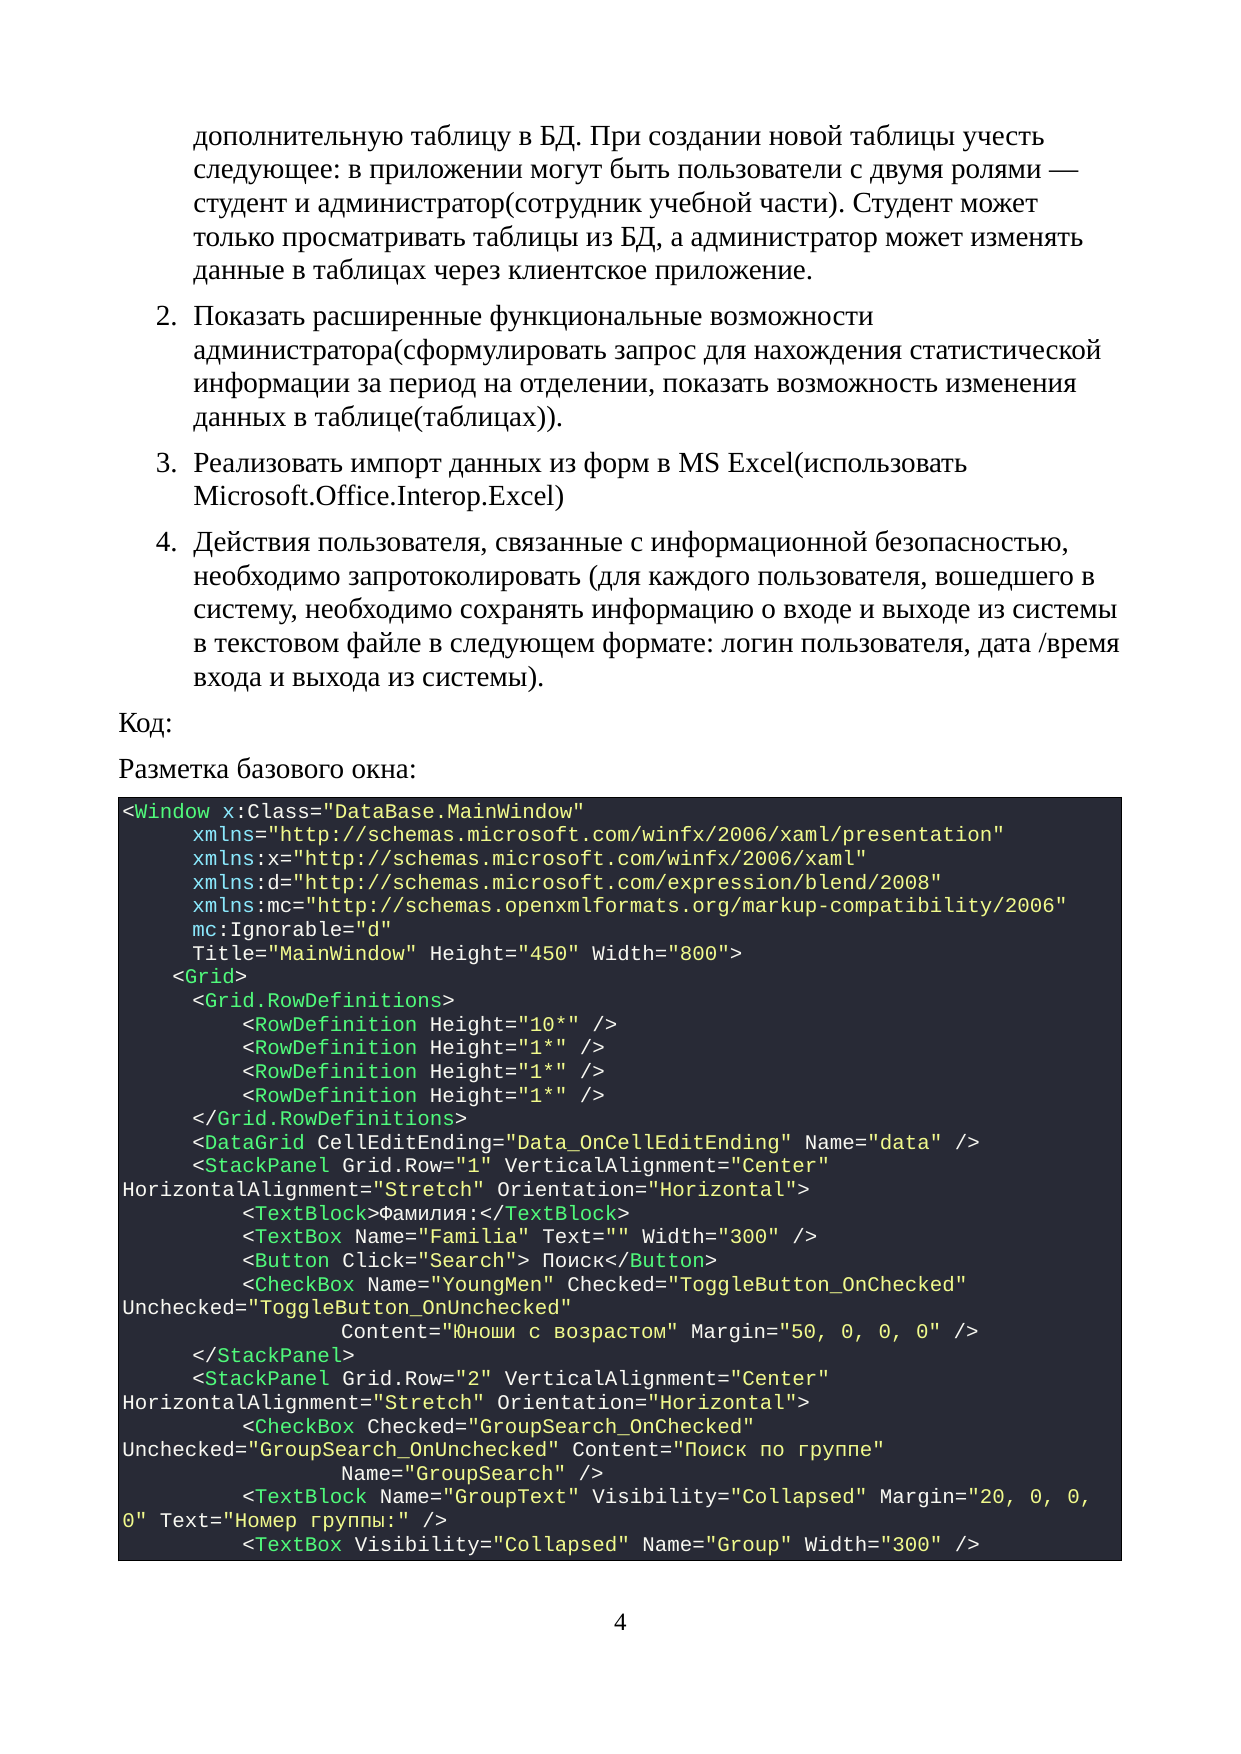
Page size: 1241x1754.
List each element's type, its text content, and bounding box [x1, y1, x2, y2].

list Действия пользователя, связанные с информационной безопасностью, необходимо запротоколировать (для каждого пользователя, вошедшего в систему, необходимо сохранять информацию о входе и выходе из системы в текстовом файле в следующем формате: логин пользователя, дата /время входа и выхода из системы). [156, 524, 1122, 692]
text </Grid.RowDefinitions> [119, 1104, 1121, 1128]
list Реализовать импорт данных из форм в MS Excel(использовать Microsoft.Office.Interop.Excel) [156, 445, 1122, 512]
text <TextBox Visibility="Collapsed" Name="Group" Width="300" /> [119, 1530, 1121, 1560]
text <RowDefinition Height="10*" /> [119, 1010, 1121, 1033]
text Код: [118, 705, 1122, 738]
text <Window x:Class="DataBase.MainWindow" [119, 798, 1121, 821]
text <TextBlock>Фамилия:</TextBlock> [119, 1199, 1121, 1222]
text <Button Click="Search"> Поиск</Button> [119, 1246, 1121, 1270]
text <RowDefinition Height="1*" /> [119, 1081, 1121, 1104]
list Показать расширенные функциональные возможности администратора(сформулировать запрос для нахождения статистической информации за период на отделении, показать возможность изменения данных в таблице(таблицах)). [156, 298, 1122, 432]
text <TextBox Name="Familia" Text="" Width="300" /> [119, 1222, 1121, 1246]
text Разметка базового окна: [118, 751, 1122, 784]
text <RowDefinition Height="1*" /> [119, 1033, 1121, 1057]
text <CheckBox Name="YoungMen" Checked="ToggleButton_OnChecked" Unchecked="ToggleButton_OnUnchecked" [119, 1270, 1121, 1317]
text mc:Ignorable="d" [119, 915, 1121, 939]
text xmlns:mc="http://schemas.openxmlformats.org/markup-compatibility/2006" [119, 891, 1121, 915]
list дополнительную таблицу в БД. При создании новой таблицы учесть следующее: в приложении могут быть пользователи с двумя ролями — студент и администратор(сотрудник учебной части). Студент может только просматривать таблицы из БД, а администратор может изменять данные в таблицах через клиентское приложение. [156, 118, 1122, 286]
text <Grid.RowDefinitions> [119, 986, 1121, 1010]
text <Grid> [119, 962, 1121, 986]
text <CheckBox Checked="GroupSearch_OnChecked" Unchecked="GroupSearch_OnUnchecked" Content="Поиск по группе" [119, 1412, 1121, 1459]
text Name="GroupSearch" /> [119, 1459, 1121, 1483]
text xmlns:x="http://schemas.microsoft.com/winfx/2006/xaml" [119, 844, 1121, 868]
text xmlns="http://schemas.microsoft.com/winfx/2006/xaml/presentation" [119, 821, 1121, 844]
text xmlns:d="http://schemas.microsoft.com/expression/blend/2008" [119, 868, 1121, 891]
text Content="Юноши с возрастом" Margin="50, 0, 0, 0" /> [119, 1317, 1121, 1341]
text Title="MainWindow" Height="450" Width="800"> [119, 939, 1121, 962]
text <DataGrid CellEditEnding="Data_OnCellEditEnding" Name="data" /> [119, 1128, 1121, 1152]
text <StackPanel Grid.Row="2" VerticalAlignment="Center" HorizontalAlignment="Stretch" Orientation="Horizontal"> [119, 1364, 1121, 1412]
text <StackPanel Grid.Row="1" VerticalAlignment="Center" HorizontalAlignment="Stretch" Orientation="Horizontal"> [119, 1152, 1121, 1199]
text <TextBlock Name="GroupText" Visibility="Collapsed" Margin="20, 0, 0, 0" Text="Номер группы:" /> [119, 1483, 1121, 1530]
text </StackPanel> [119, 1341, 1121, 1364]
text <RowDefinition Height="1*" /> [119, 1057, 1121, 1081]
